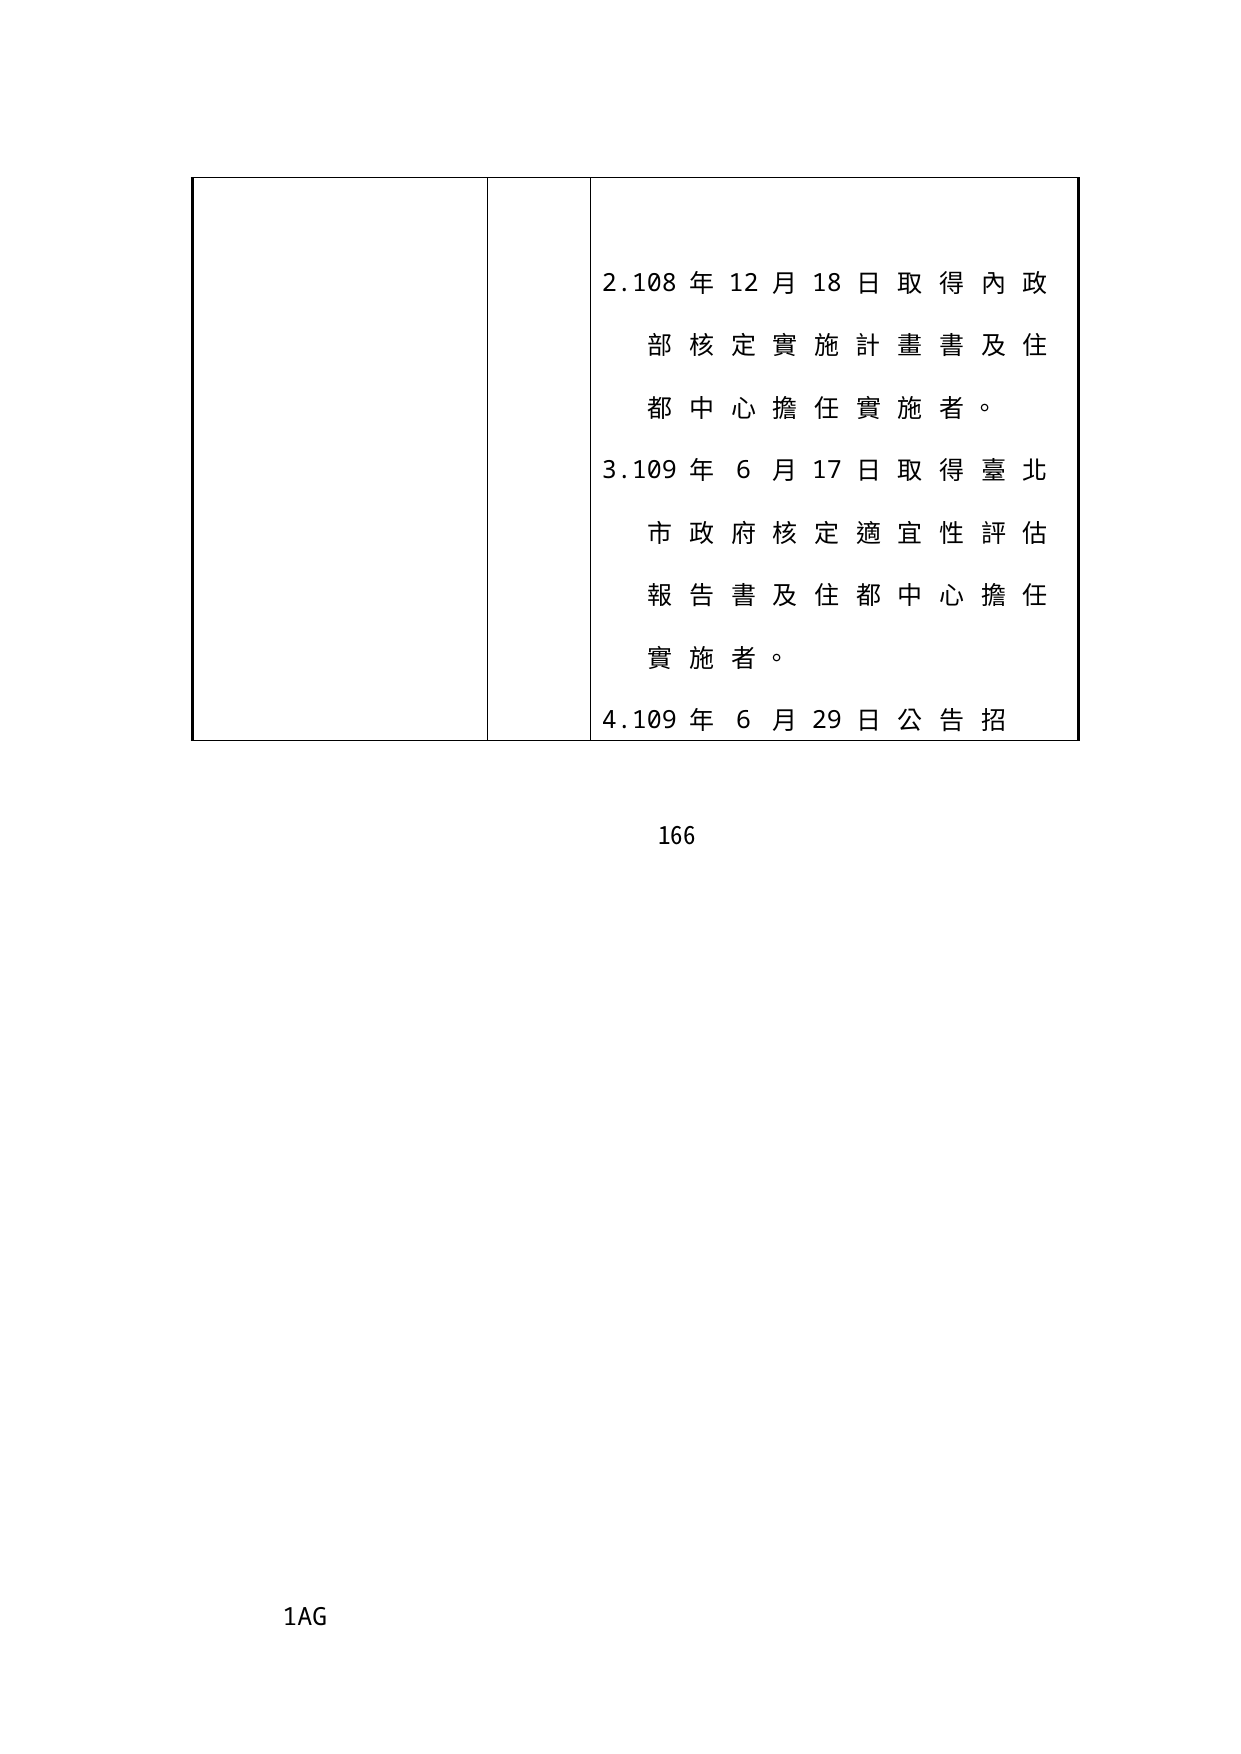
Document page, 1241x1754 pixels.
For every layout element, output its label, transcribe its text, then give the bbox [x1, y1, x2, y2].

table_cell [488, 178, 590, 740]
table_cell 2.108年12月18日取得內政部核定實施計畫書及住都中心擔任實施者。 3.109年6月17日取得臺北市政府核定適宜性評估報告書及住都中心擔任實施者。 4.109年6月29日公告招 [591, 178, 1077, 740]
table_cell [194, 178, 487, 740]
